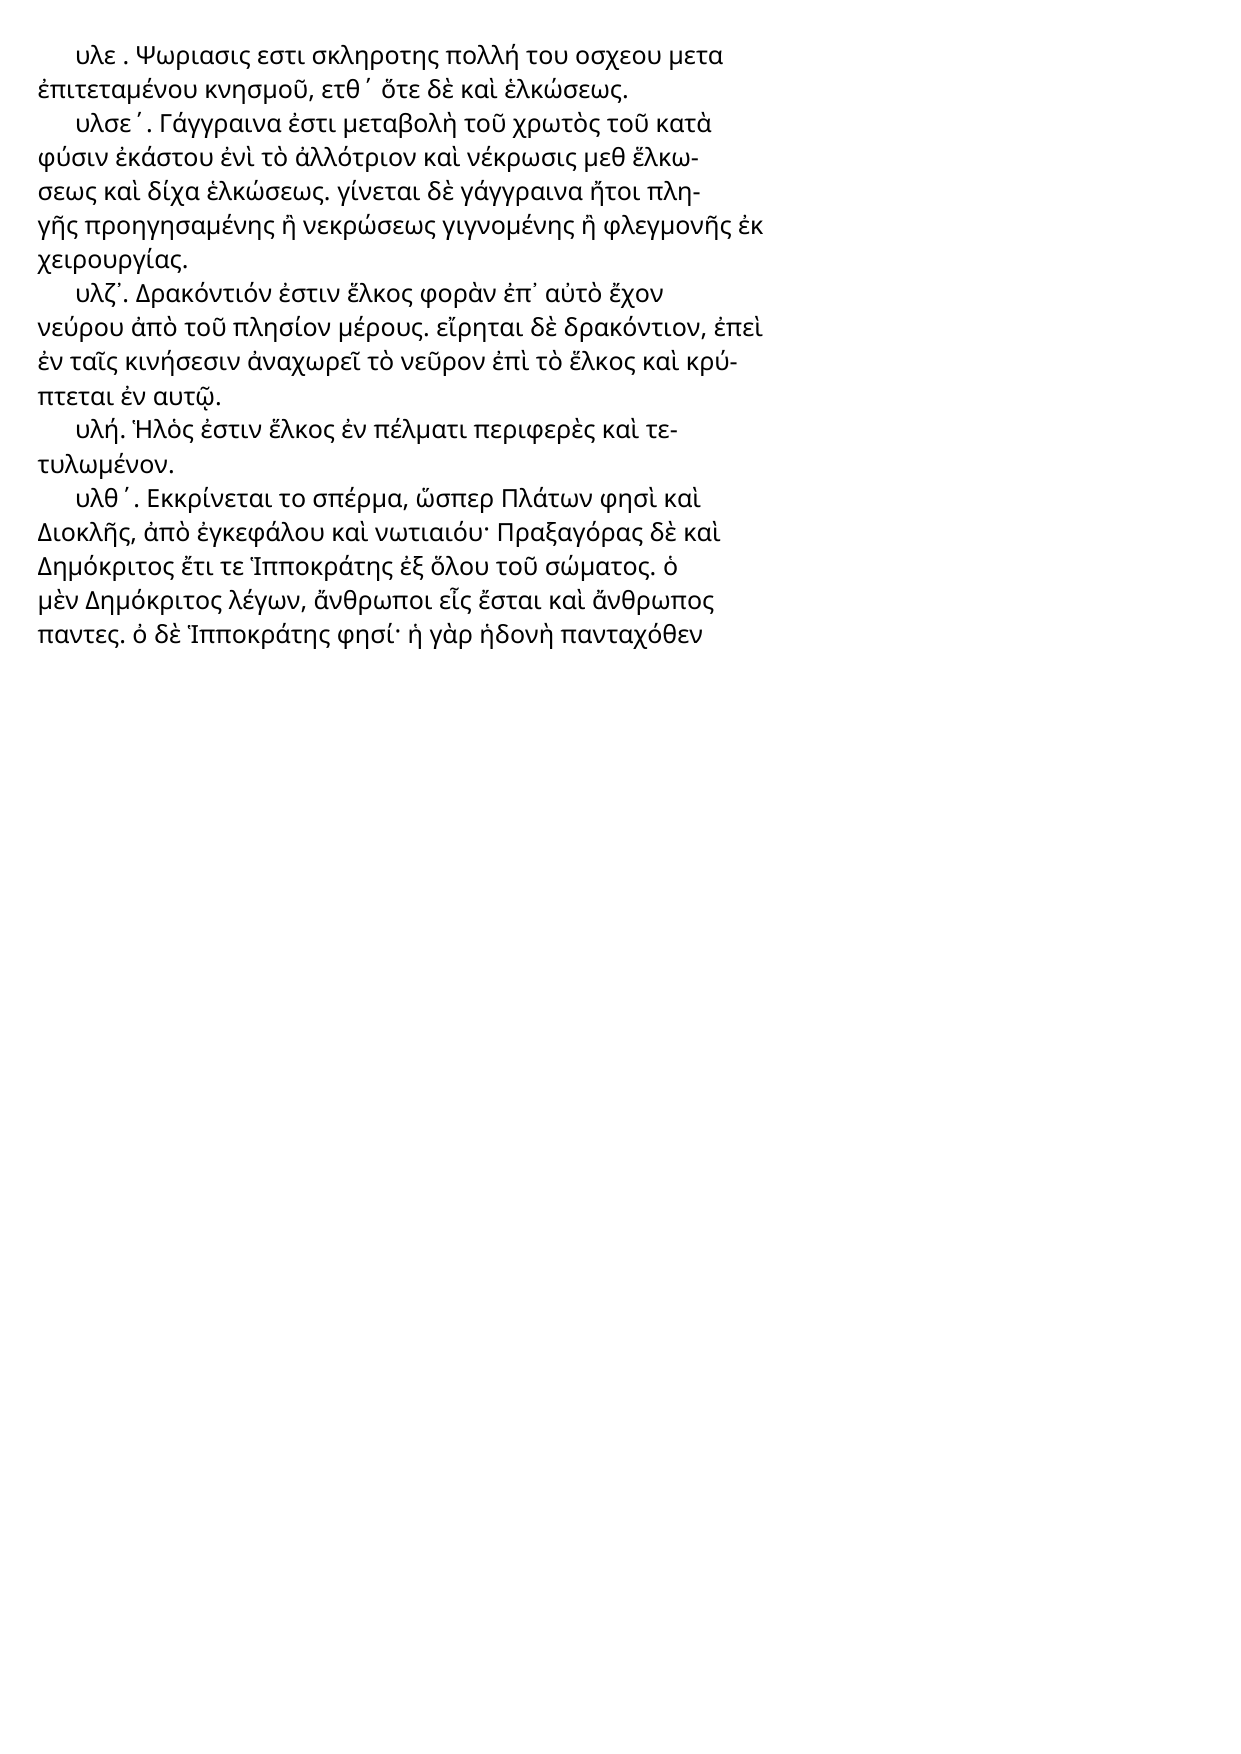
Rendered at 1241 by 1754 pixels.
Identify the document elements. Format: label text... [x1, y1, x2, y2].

text υλε . Ψωριασις εστι σκληροτης πολλή του οσχεου μετα ἐπιτεταμένου κνησμοῦ, ετθ΄ ὅτε δὲ καὶ ἑλκώσεως. [37, 37, 1203, 106]
text υλθ΄. Εκκρίνεται το σπέρμα, ὥσπερ Πλάτων φησὶ καὶ Διοκλῆς, ἀπὸ ἐγκεφάλου καὶ νωτιαιόυ· Πραξαγόρας δὲ καὶ Δημόκριτος ἔτι τε Ἱπποκράτης ἐξ ὅλου τοῦ σώματος. ὁ μὲν Δημόκριτος λέγων, ἄνθρωποι εἶς ἔσται καὶ ἄνθρωπος παντες. ὀ δὲ Ἱπποκράτης φησί· ἡ γὰρ ἡδονὴ πανταχόθεν [37, 480, 1203, 651]
text υλσε΄. Γάγγραινα ἐστι μεταβολὴ τοῦ χρωτὸς τοῦ κατὰ φύσιν ἐκάστου ἐνὶ τὸ ἀλλότριον καὶ νέκρωσις μεθ ἕλκω- σεως καὶ δίχα ἑλκώσεως. γίνεται δὲ γάγγραινα ἤτοι πλη- γῆς προηγησαμένης ἢ νεκρώσεως γιγνομένης ἢ φλεγμονῆς ἐκ χειρουργίας. [37, 106, 1203, 276]
text υλή. Ἡλὁς ἐστιν ἕλκος ἐν πέλματι περιφερὲς καὶ τε- τυλωμένον. [37, 412, 1203, 480]
text υλζ᾽. Δρακόντιόν ἐστιν ἕλκος φορὰν ἐπ᾽ αὐτὸ ἔχον νεύρου ἀπὸ τοῦ πλησίον μέρους. εἴρηται δὲ δρακόντιον, ἐπεὶ ἐν ταῖς κινήσεσιν ἀναχωρεῖ τὸ νεῦρον ἐπὶ τὸ ἕλκος καὶ κρύ- πτεται ἐν αυτῷ. [37, 276, 1203, 412]
